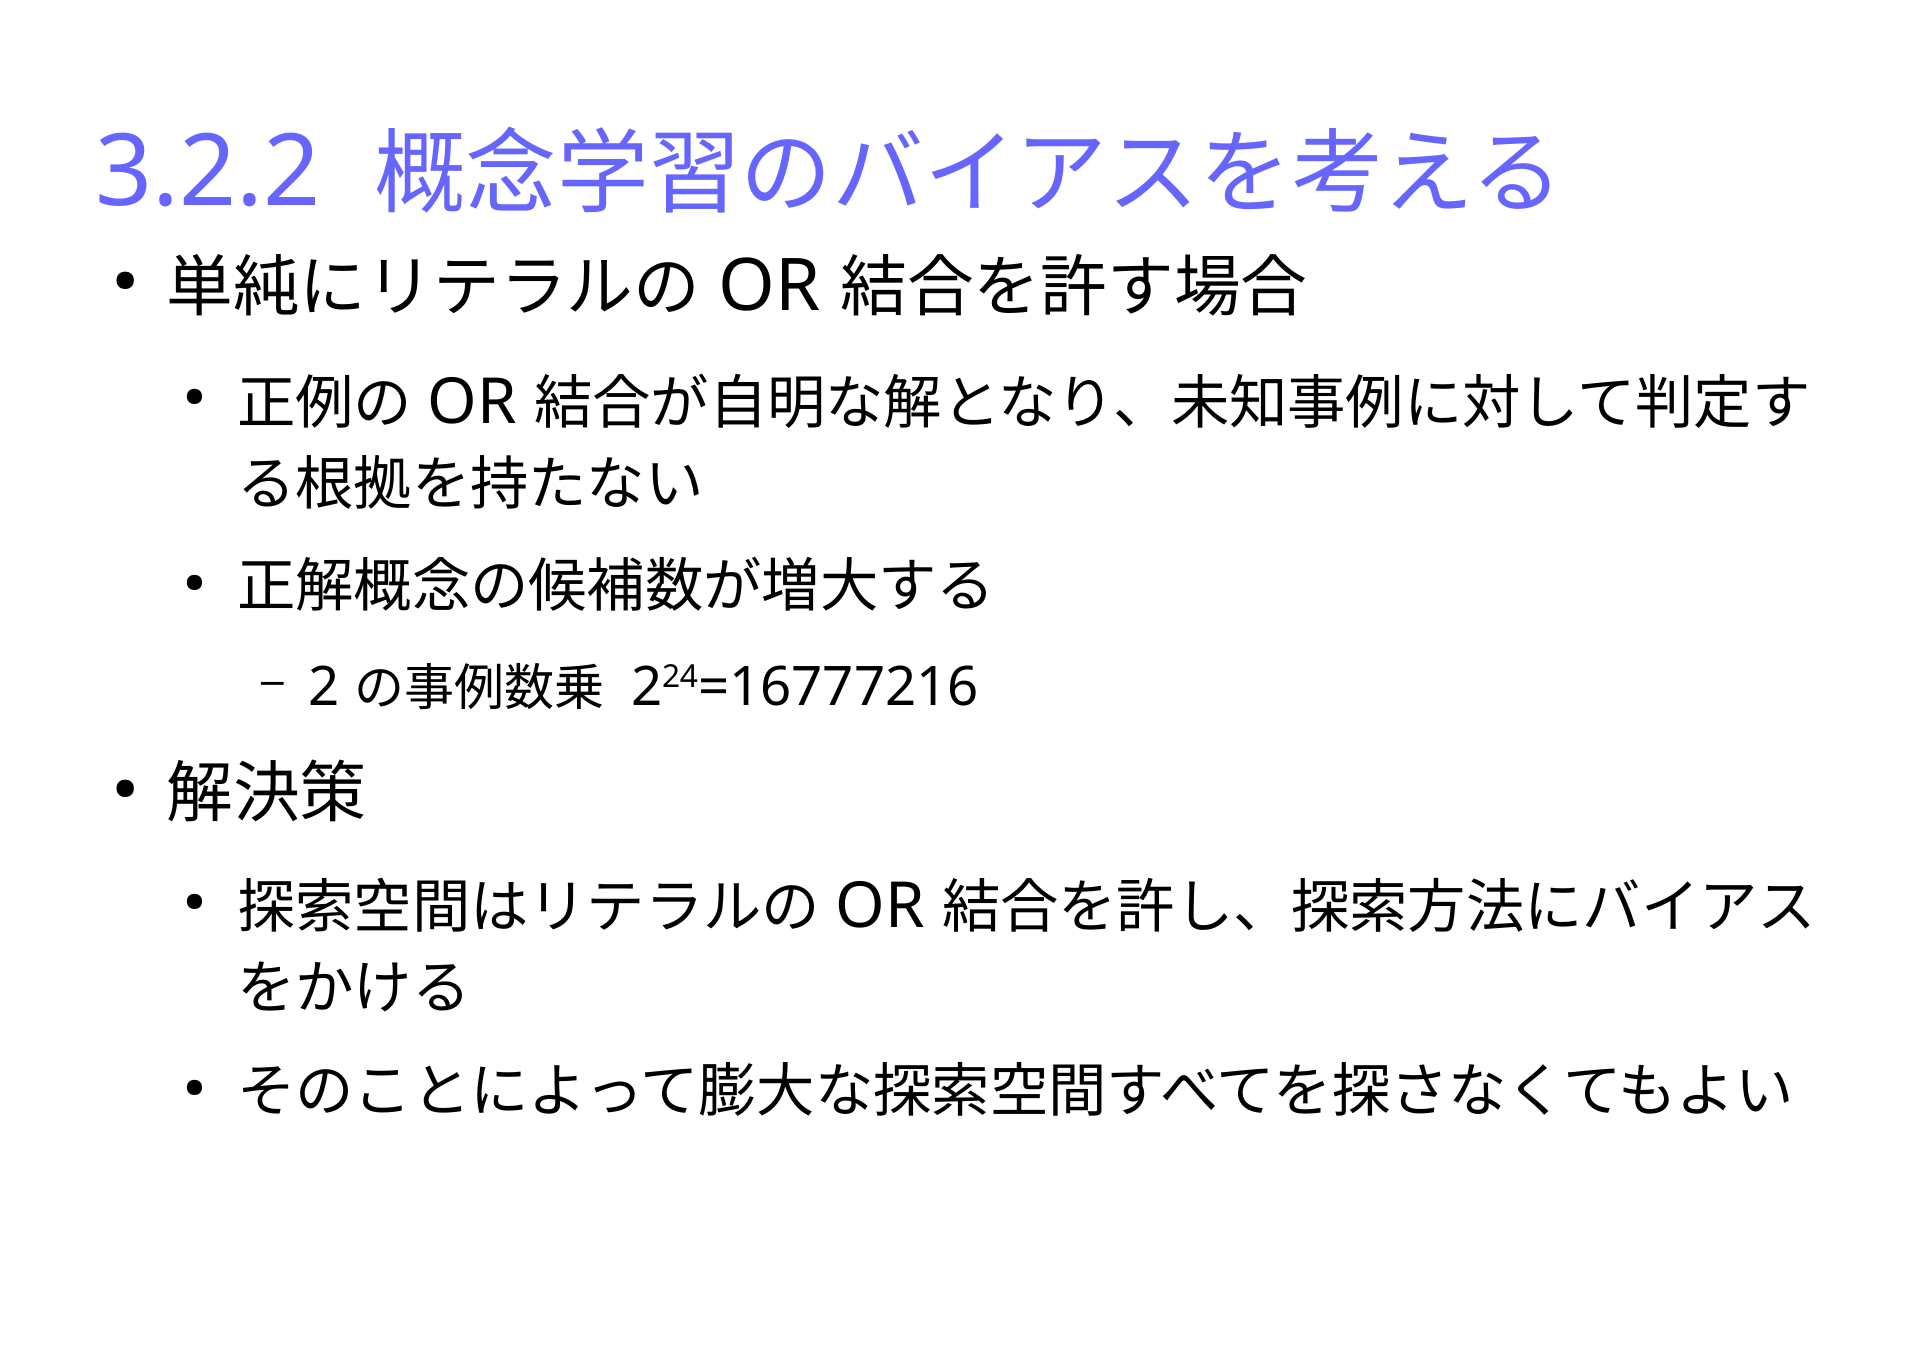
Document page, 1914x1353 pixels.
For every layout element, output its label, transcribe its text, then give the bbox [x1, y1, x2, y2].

title 3.2.2 概念学習のバイアスを考える [95, 53, 1818, 232]
list 単純にリテラルのOR結合を許す場合 正例のOR結合が自明な解となり、未知事例に対して判定する根拠を持たない 正解概念の候補数が増大する 2の事例数乗 224=16777216 解決策 探索空間はリテラルのOR結合を許し、探索方法にバイアスをかける そのことによって膨大な探索空間すべてを探さなくてもよい [95, 232, 1818, 1255]
